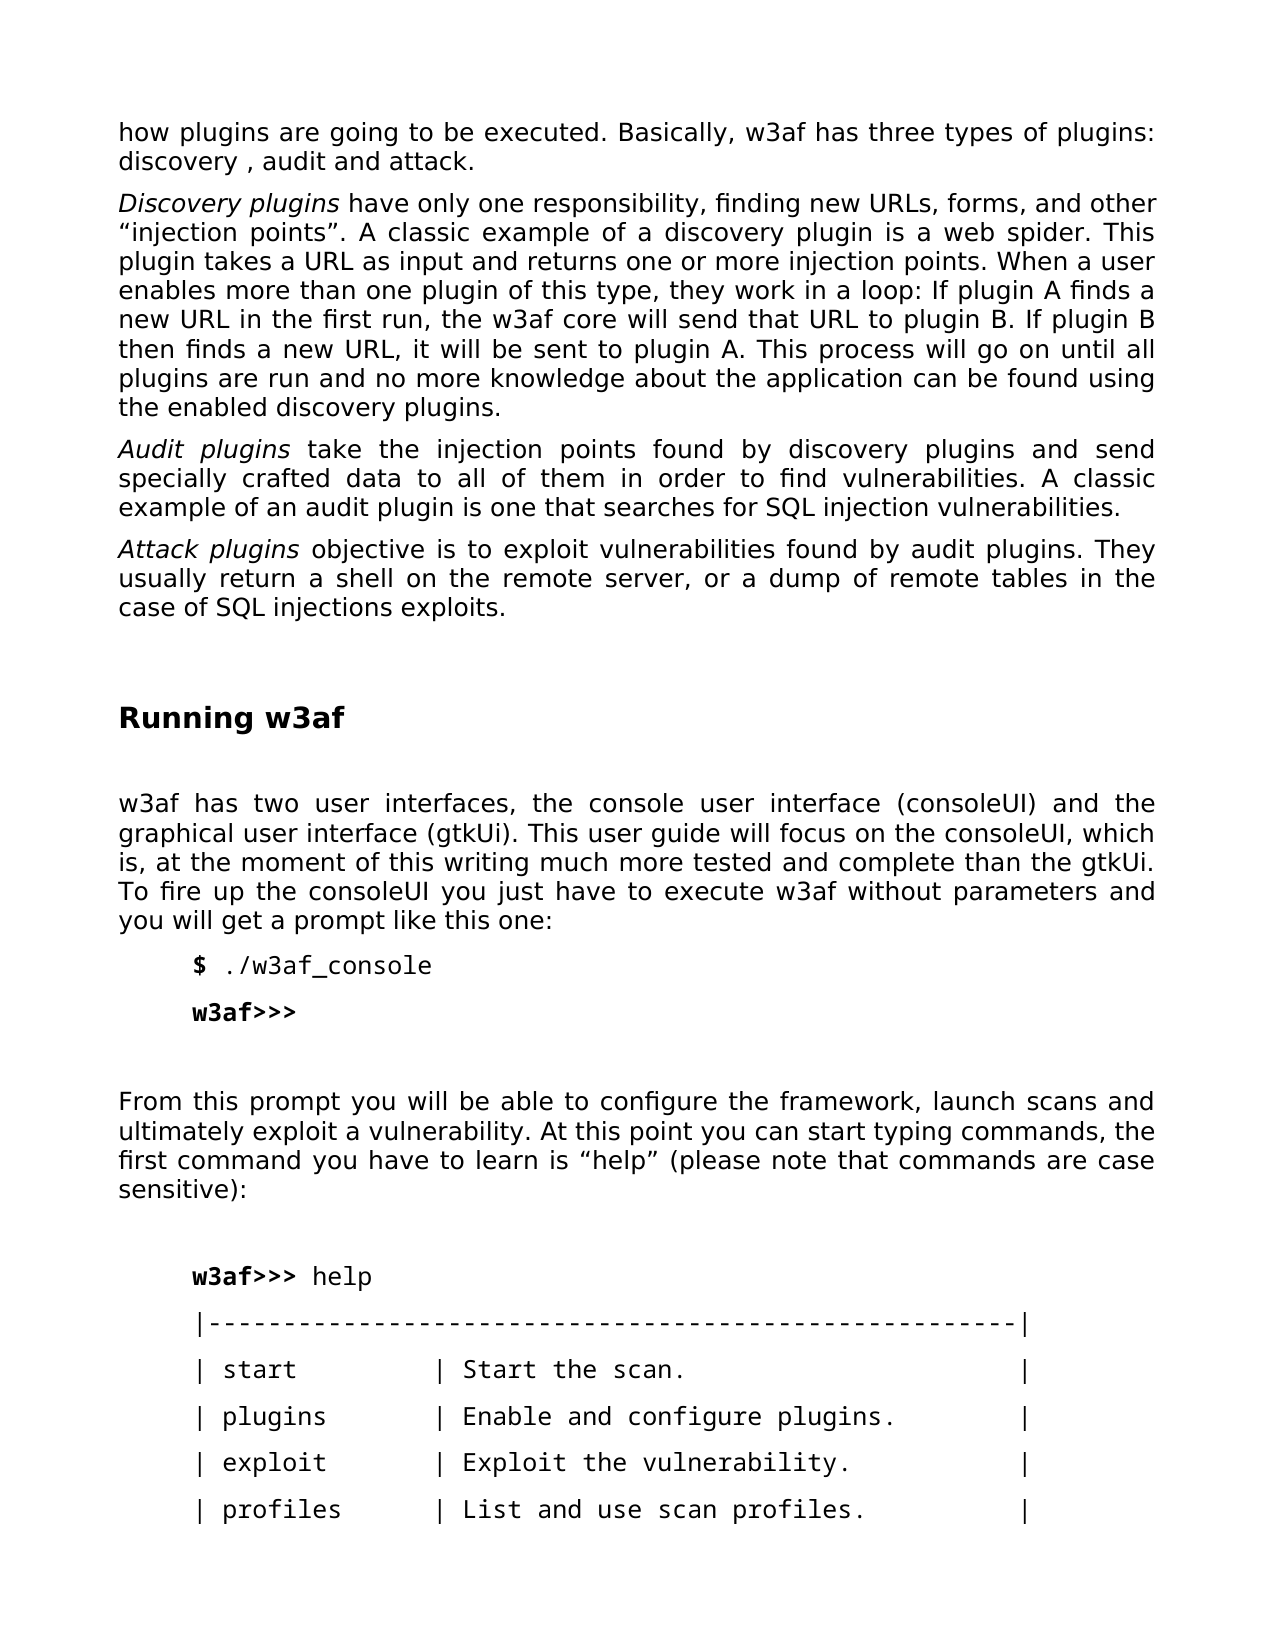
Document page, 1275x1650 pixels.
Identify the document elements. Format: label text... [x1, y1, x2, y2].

text w3af>>> [192, 994, 1157, 1028]
text w3af has two user interfaces, the console user interface (consoleUI) and the graphical user interface (gtkUi). This user guide will focus on the consoleUI, which is, at the moment of this writing much more tested and complete than the gtkUi. To fire up the consoleUI you just have to execute w3af without parameters and you will get a prompt like this one: [118, 789, 1157, 935]
text Attack plugins objective is to exploit vulnerabilities found by audit plugins. They usually return a shell on the remote server, or a dump of remote tables in the case of SQL injections exploits. [118, 535, 1157, 622]
text | start | Start the scan. | [192, 1352, 1157, 1386]
text Audit plugins take the injection points found by discovery plugins and send specially crafted data to all of them in order to find vulnerabilities. A classic example of an audit plugin is one that searches for SQL injection vulnerabilities. [118, 435, 1157, 522]
text Discovery plugins have only one responsibility, finding new URLs, forms, and other “injection points”. A classic example of a discovery plugin is a web spider. This plugin takes a URL as input and returns one or more injection points. When a user enables more than one plugin of this type, they work in a loop: If plugin A finds a new URL in the first run, the w3af core will send that URL to plugin B. If plugin B then finds a new URL, it will be sent to plugin A. This process will go on until all plugins are run and no more knowledge about the application can be found using the enabled discovery plugins. [118, 189, 1157, 422]
text how plugins are going to be executed. Basically, w3af has three types of plugins: discovery , audit and attack. [118, 118, 1157, 176]
text | plugins | Enable and configure plugins. | [192, 1398, 1157, 1432]
text |------------------------------------------------------| [192, 1305, 1157, 1339]
text | profiles | List and use scan profiles. | [192, 1491, 1157, 1525]
text w3af>>> help [192, 1258, 1157, 1292]
text | exploit | Exploit the vulnerability. | [192, 1445, 1157, 1479]
subtitle Running w3af [118, 701, 1157, 735]
text From this prompt you will be able to configure the framework, launch scans and ultimately exploit a vulnerability. At this point you can start typing commands, the first command you have to learn is “help” (please note that commands are case sensitive): [118, 1088, 1157, 1204]
text $ ./w3af_console [192, 948, 1157, 982]
